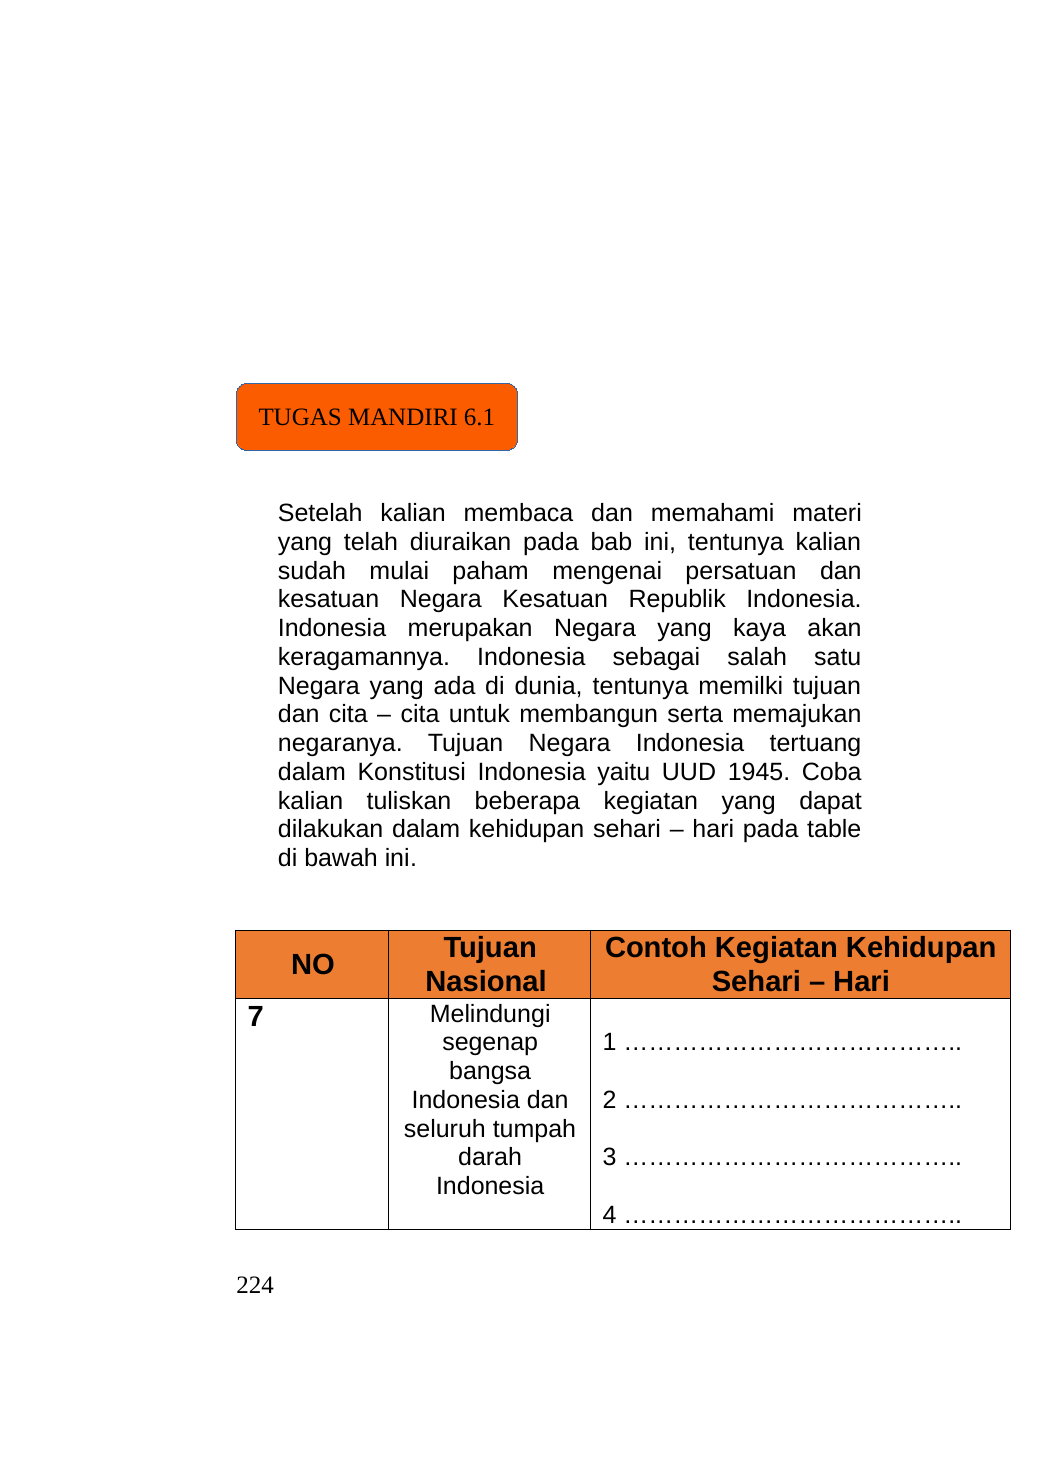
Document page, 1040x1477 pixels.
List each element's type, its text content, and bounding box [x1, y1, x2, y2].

table_header Contoh Kegiatan Kehidupan Sehari – Hari [591, 931, 1010, 998]
table_cell 7 [236, 999, 388, 1229]
table_cell Melindungi segenap bangsa Indonesia dan seluruh tumpah darah Indonesia [389, 999, 590, 1229]
text Setelah kalian membaca dan memahami materi yang telah diuraikan pada bab ini, tentunya kalian sudah mulai paham mengenai persatuan dan kesatuan Negara Kesatuan Republik Indonesia. Indonesia merupakan Negara yang kaya akan keragamannya. Indonesia sebagai salah satu Negara yang ada di dunia, tentunya memilki tujuan dan cita – cita untuk membangun serta memajukan negaranya. Tujuan Negara Indonesia tertuang dalam Konstitusi Indonesia yaitu UUD 1945. Coba kalian tuliskan beberapa kegiatan yang dapat dilakukan dalam kehidupan sehari – hari pada table di bawah ini. [278, 498, 862, 872]
table_cell 1 ………………………………….. 2 ………………………………….. 3 ………………………………….. 4 ………………………………….. [591, 999, 1010, 1229]
table_header NO [236, 931, 388, 998]
table_header Tujuan Nasional [389, 931, 590, 998]
